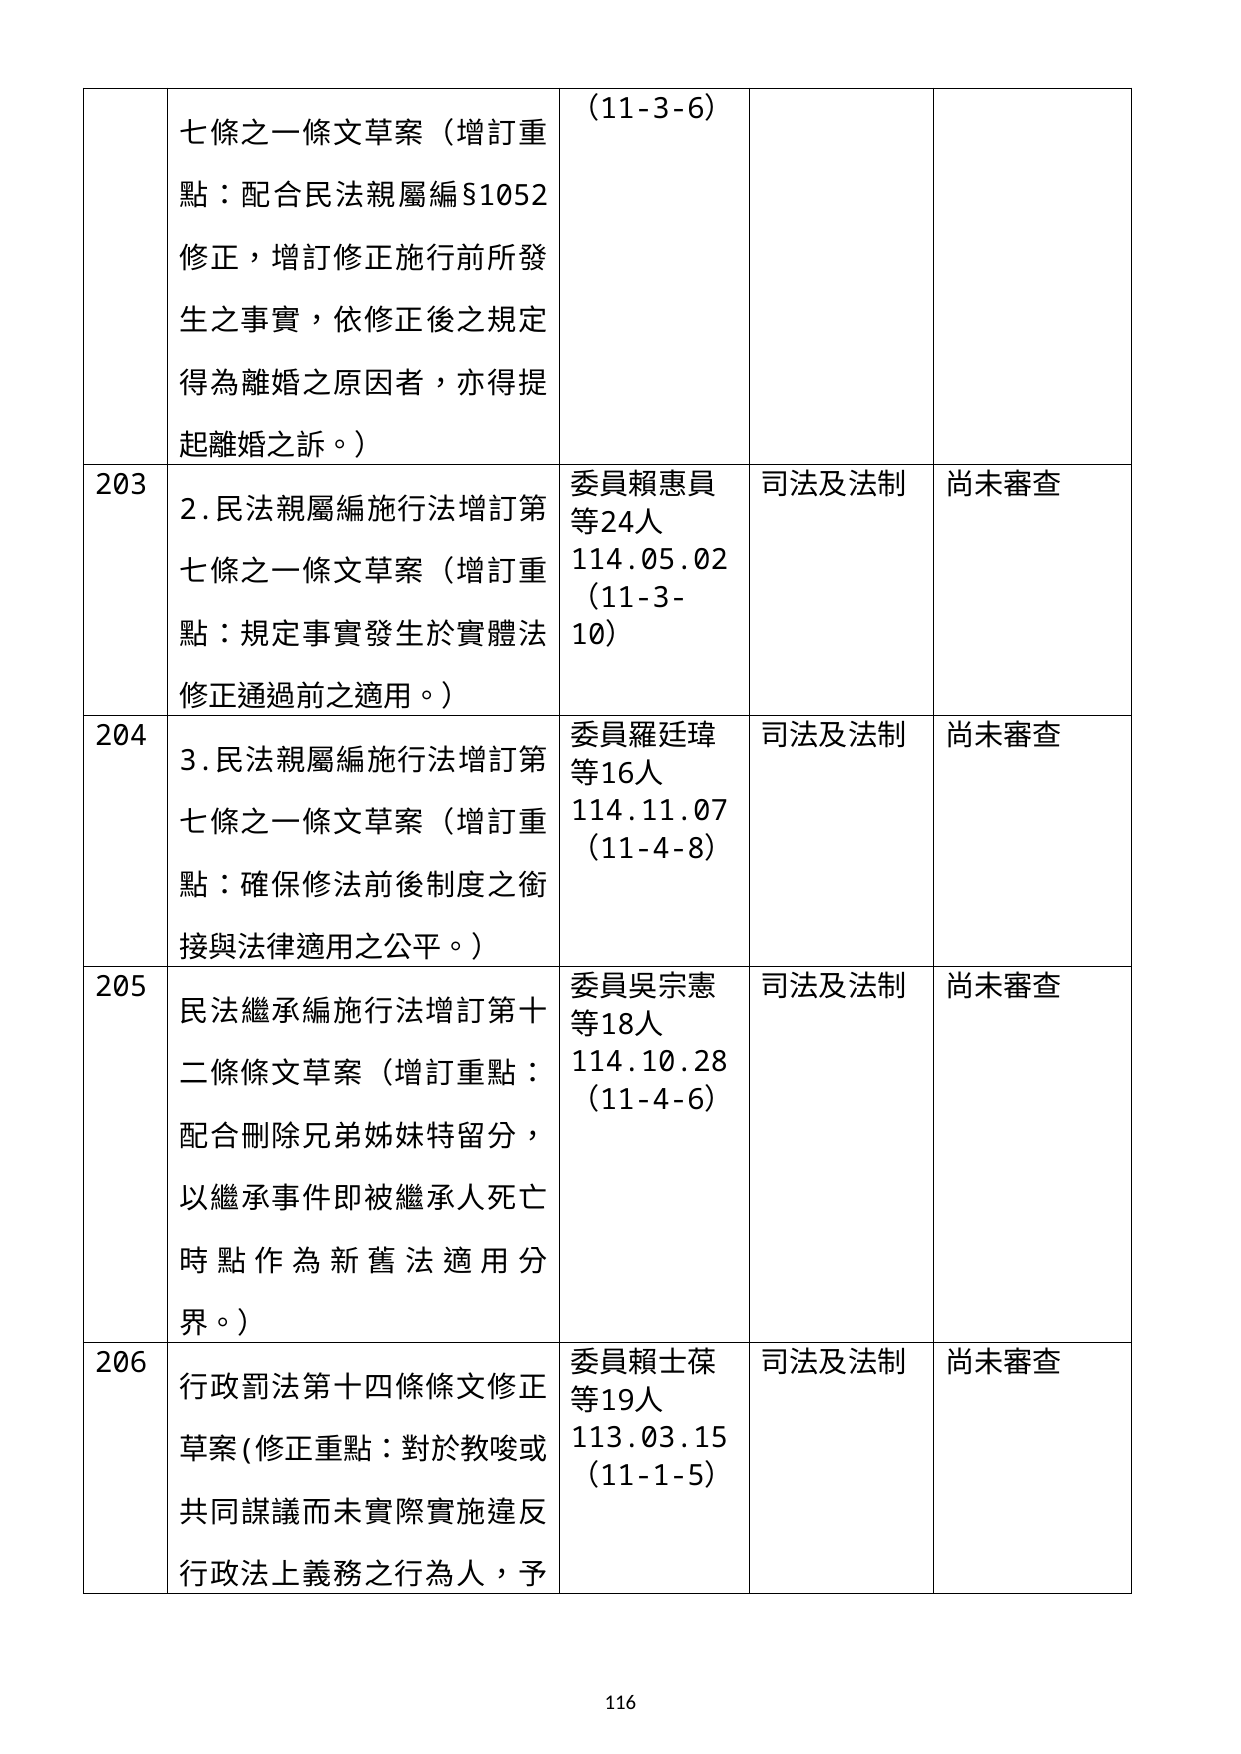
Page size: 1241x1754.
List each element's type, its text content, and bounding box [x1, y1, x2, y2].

table_cell 204 [84, 716, 167, 966]
table_cell 2.民法親屬編施行法增訂第七條之一條文草案（增訂重點：規定事實發生於實體法修正通過前之適用。） [168, 465, 559, 715]
table_cell 203 [84, 465, 167, 715]
table_cell 3.民法親屬編施行法增訂第七條之一條文草案（增訂重點：確保修法前後制度之銜接與法律適用之公平。） [168, 716, 559, 966]
table_cell [750, 89, 933, 464]
table_cell 司法及法制 [750, 465, 933, 715]
table_cell 尚未審查 [934, 1343, 1131, 1593]
table_cell 委員賴士葆 等19人 113.03.15 （11-1-5） [560, 1343, 749, 1593]
table_cell 尚未審查 [934, 716, 1131, 966]
table_cell 行政罰法第十四條條文修正草案(修正重點：對於教唆或共同謀議而未實際實施違反行政法上義務之行為人，予 [168, 1343, 559, 1593]
table_cell 尚未審查 [934, 465, 1131, 715]
table_cell 委員吳宗憲 等18人 114.10.28 （11-4-6） [560, 967, 749, 1342]
table_cell 司法及法制 [750, 1343, 933, 1593]
table_cell 206 [84, 1343, 167, 1593]
table_cell 司法及法制 [750, 716, 933, 966]
table_cell 尚未審查 [934, 967, 1131, 1342]
table_cell 委員羅廷瑋 等16人 114.11.07 （11-4-8） [560, 716, 749, 966]
table_cell （11-3-6） [560, 89, 749, 464]
table_cell 司法及法制 [750, 967, 933, 1342]
table_cell 委員賴惠員 等24人 114.05.02 （11-3-10） [560, 465, 749, 715]
table_cell 205 [84, 967, 167, 1342]
table_cell [84, 89, 167, 464]
table_cell 民法繼承編施行法增訂第十二條條文草案（增訂重點：配合刪除兄弟姊妹特留分，以繼承事件即被繼承人死亡時點作為新舊法適用分界。） [168, 967, 559, 1342]
table_cell [934, 89, 1131, 464]
table_cell 七條之一條文草案（增訂重點：配合民法親屬編§1052修正，增訂修正施行前所發生之事實，依修正後之規定得為離婚之原因者，亦得提起離婚之訴。） [168, 89, 559, 464]
